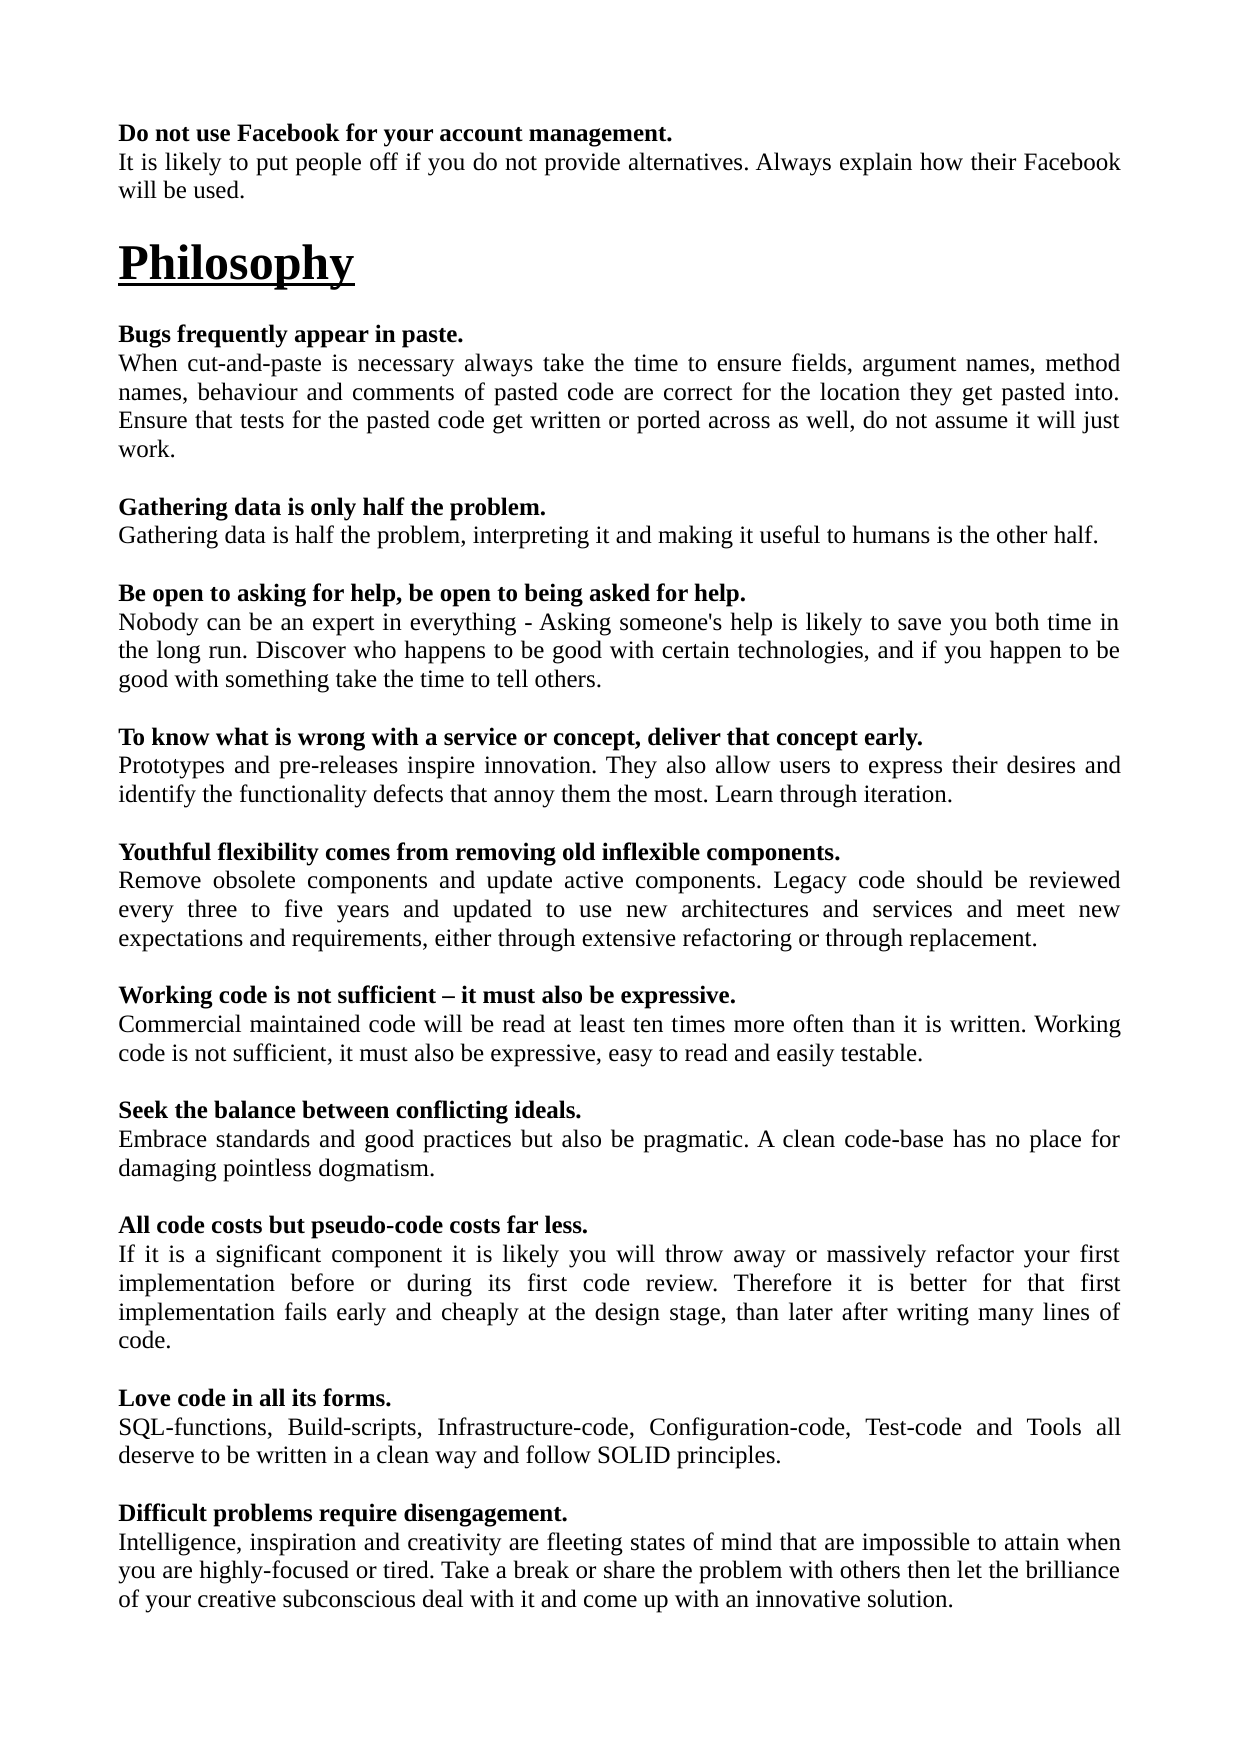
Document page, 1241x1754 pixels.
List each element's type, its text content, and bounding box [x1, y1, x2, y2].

text Nobody can be an expert in everything - Asking someone's help is likely to save you both time in the long run. Discover who happens to be good with certain technologies, and if you happen to be good with something take the time to tell others. [118, 607, 1122, 693]
text When cut-and-paste is necessary always take the time to ensure fields, argument names, method names, behaviour and comments of pasted code are correct for the location they get pasted into. Ensure that tests for the pasted code get written or ported across as well, do not assume it will just work. [118, 348, 1122, 463]
text Seek the balance between conflicting ideals. [118, 1096, 1122, 1124]
text Intelligence, inspiration and creativity are fleeting states of mind that are impossible to attain when you are highly-focused or tired. Take a break or share the problem with others then let the brilliance of your creative subconscious deal with it and come up with an innovative solution. [118, 1527, 1122, 1613]
text SQL-functions, Build-scripts, Infrastructure-code, Configuration-code, Test-code and Tools all deserve to be written in a clean way and follow SOLID principles. [118, 1412, 1122, 1469]
text Prototypes and pre-releases inspire innovation. They also allow users to express their desires and identify the functionality defects that annoy them the most. Learn through iteration. [118, 751, 1122, 808]
text Youthful flexibility comes from removing old inflexible components. [118, 837, 1122, 866]
text Love code in all its forms. [118, 1383, 1122, 1412]
text Do not use Facebook for your account management. [118, 118, 1122, 147]
text Gathering data is half the problem, interpreting it and making it useful to humans is the other half. [118, 521, 1122, 549]
text To know what is wrong with a service or concept, deliver that concept early. [118, 722, 1122, 751]
text Remove obsolete components and update active components. Legacy code should be reviewed every three to five years and updated to use new architectures and services and meet new expectations and requirements, either through extensive refactoring or through replacement. [118, 866, 1122, 952]
text If it is a significant component it is likely you will throw away or massively refactor your first implementation before or during its first code review. Therefore it is better for that first implementation fails early and cheaply at the design stage, than later after writing many lines of code. [118, 1239, 1122, 1354]
text Commercial maintained code will be read at least ten times more often than it is written. Working code is not sufficient, it must also be expressive, easy to read and easily testable. [118, 1009, 1122, 1067]
text It is likely to put people off if you do not provide alternatives. Always explain how their Facebook will be used. [118, 147, 1122, 204]
text Embrace standards and good practices but also be pragmatic. A clean code-base has no place for damaging pointless dogmatism. [118, 1124, 1122, 1182]
text Philosophy [118, 233, 1122, 291]
text Working code is not sufficient – it must also be expressive. [118, 981, 1122, 1009]
text All code costs but pseudo-code costs far less. [118, 1211, 1122, 1239]
text Difficult problems require disengagement. [118, 1498, 1122, 1527]
text Bugs frequently appear in paste. [118, 319, 1122, 348]
text Gathering data is only half the problem. [118, 492, 1122, 521]
text Be open to asking for help, be open to being asked for help. [118, 578, 1122, 607]
